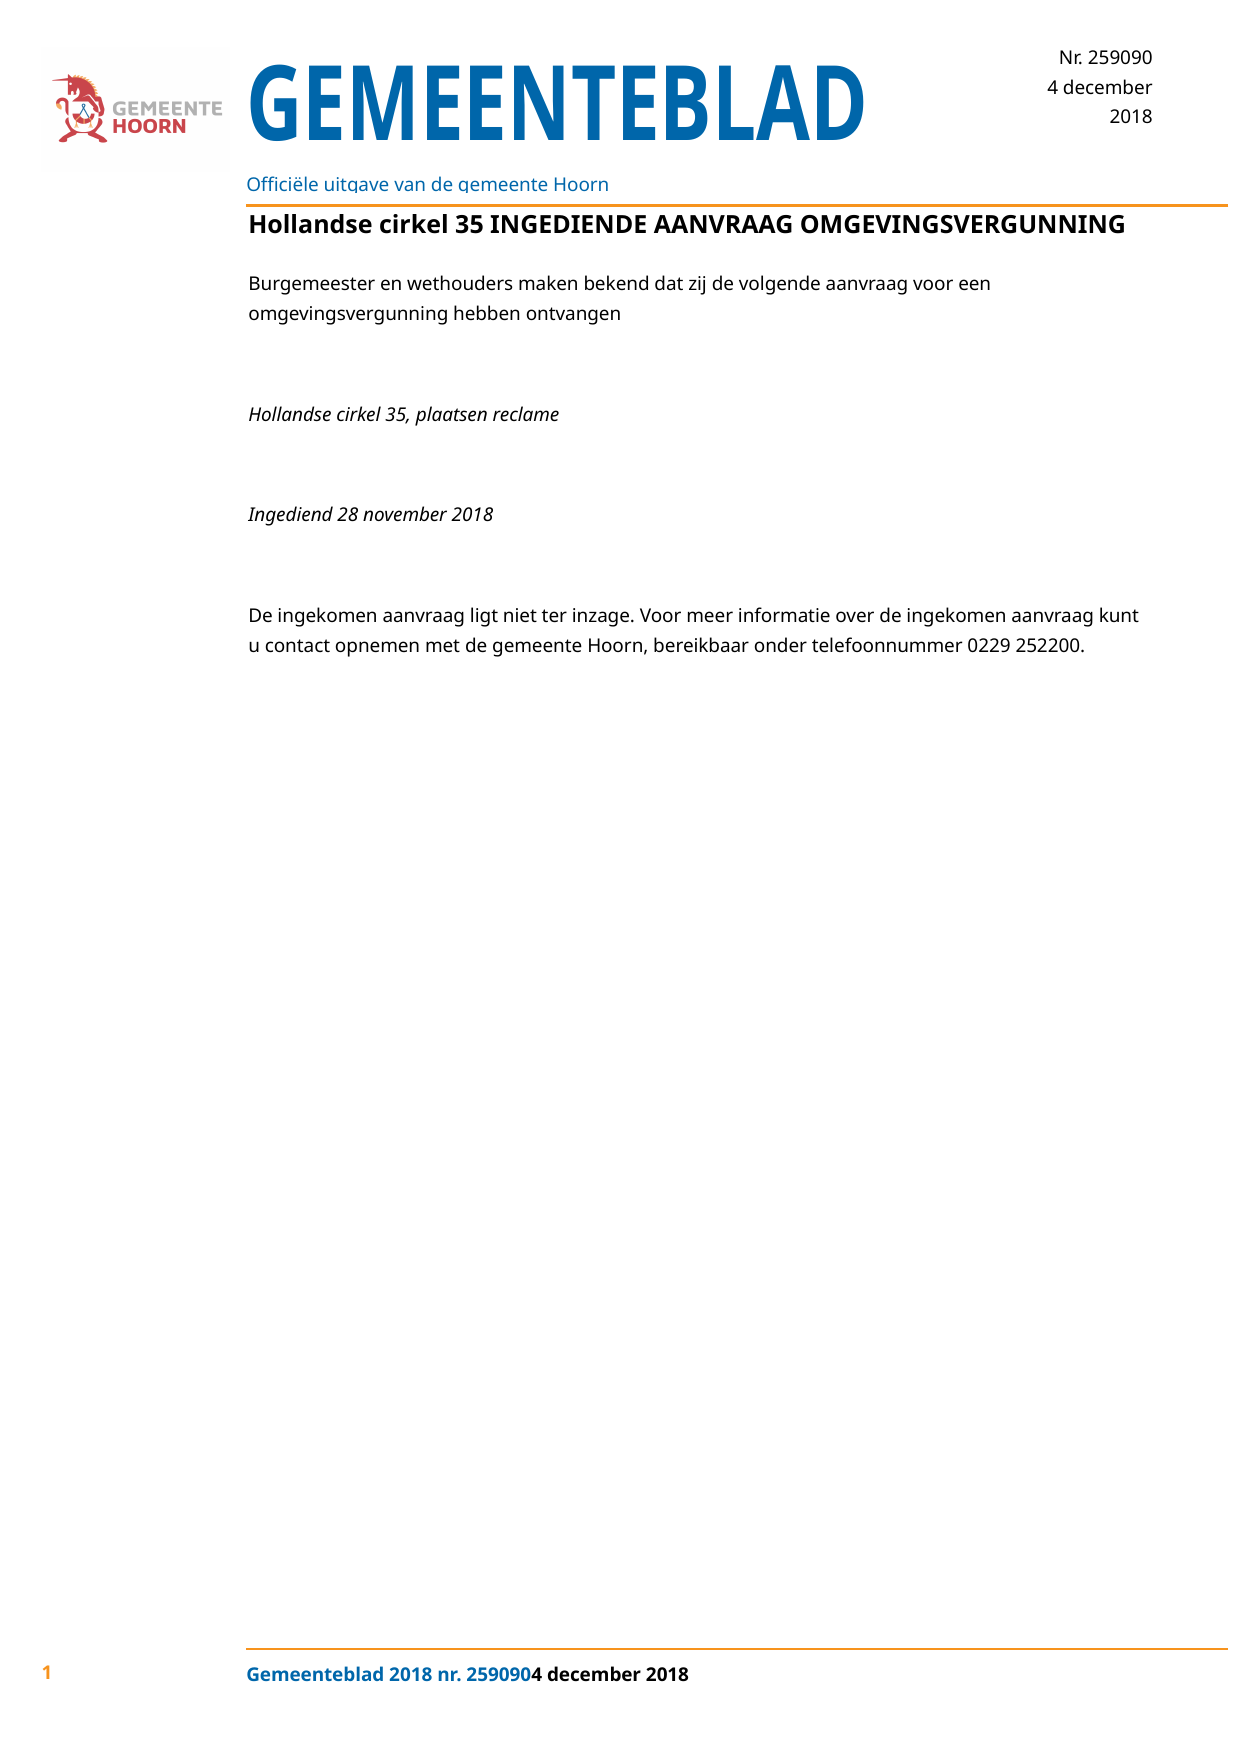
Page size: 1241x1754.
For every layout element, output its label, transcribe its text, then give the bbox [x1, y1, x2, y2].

text Ingediend 28 november 2018 [248, 502, 1152, 527]
text Burgemeester en wethouders maken bekend dat zij de volgende aanvraag voor een omgevingsvergunning hebben ontvangen [248, 270, 1152, 326]
text Hollandse cirkel 35 INGEDIENDE AANVRAAG OMGEVINGSVERGUNNING [248, 207, 1152, 241]
text Hollandse cirkel 35, plaatsen reclame [248, 401, 1152, 426]
picture [41, 47, 231, 172]
text De ingekomen aanvraag ligt niet ter inzage. Voor meer informatie over de ingekomen aanvraag kunt u contact opnemen met de gemeente Hoorn, bereikbaar onder telefoonnummer 0229 252200. [248, 602, 1152, 658]
